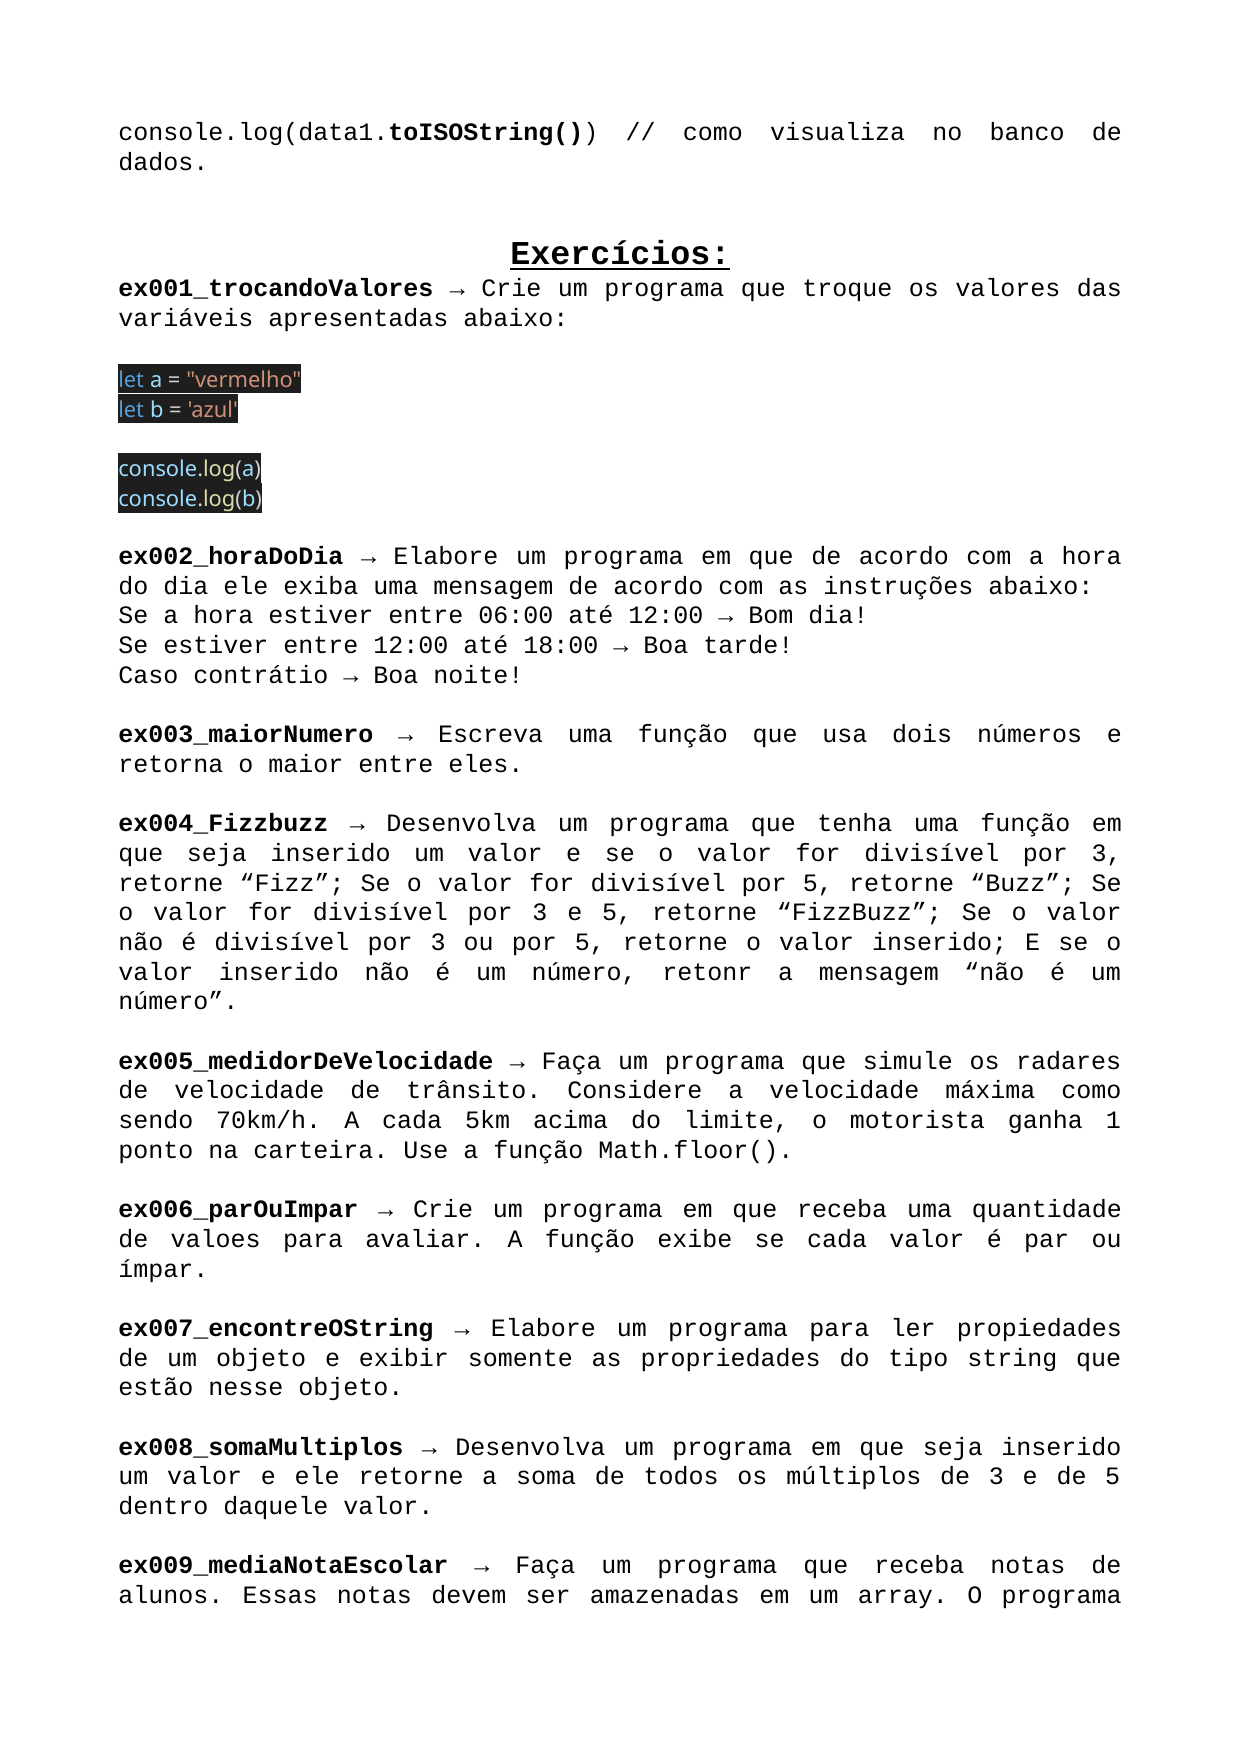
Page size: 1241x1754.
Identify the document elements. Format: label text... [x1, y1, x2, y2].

text ex006_parOuImpar → Crie um programa em que receba uma quantidade de valoes para avaliar. A função exibe se cada valor é par ou ímpar. [118, 1195, 1122, 1284]
text ex001_trocandoValores → Crie um programa que troque os valores das variáveis apresentadas abaixo: [118, 275, 1122, 334]
text Se estiver entre 12:00 até 18:00 → Boa tarde! [118, 631, 1122, 661]
text console.log(b) [118, 483, 1122, 513]
text ex003_maiorNumero → Escreva uma função que usa dois números e retorna o maior entre eles. [118, 720, 1122, 780]
text ex005_medidorDeVelocidade → Faça um programa que simule os radares de velocidade de trânsito. Considere a velocidade máxima como sendo 70km/h. A cada 5km acima do limite, o motorista ganha 1 ponto na carteira. Use a função Math.floor(). [118, 1047, 1122, 1166]
text ex009_mediaNotaEscolar → Faça um programa que receba notas de alunos. Essas notas devem ser amazenadas em um array. O programa [118, 1552, 1122, 1611]
text Exercícios: [118, 237, 1122, 275]
text let b = 'azul' [118, 393, 1122, 423]
text console.log(data1.toISOString()) // como visualiza no banco de dados. [118, 118, 1122, 177]
text let a = "vermelho" [118, 364, 1122, 393]
text Se a hora estiver entre 06:00 até 12:00 → Bom dia! [118, 602, 1122, 631]
text ex007_encontreOString → Elabore um programa para ler propiedades de um objeto e exibir somente as propriedades do tipo string que estão nesse objeto. [118, 1314, 1122, 1403]
text Caso contrátio → Boa noite! [118, 661, 1122, 691]
text console.log(a) [118, 453, 1122, 483]
text ex008_somaMultiplos → Desenvolva um programa em que seja inserido um valor e ele retorne a soma de todos os múltiplos de 3 e de 5 dentro daquele valor. [118, 1433, 1122, 1522]
text ex004_Fizzbuzz → Desenvolva um programa que tenha uma função em que seja inserido um valor e se o valor for divisível por 3, retorne “Fizz”; Se o valor for divisível por 5, retorne “Buzz”; Se o valor for divisível por 3 e 5, retorne “FizzBuzz”; Se o valor não é divisível por 3 ou por 5, retorne o valor inserido; E se o valor inserido não é um número, retonr a mensagem “não é um número”. [118, 809, 1122, 1017]
text ex002_horaDoDia → Elabore um programa em que de acordo com a hora do dia ele exiba uma mensagem de acordo com as instruções abaixo: [118, 542, 1122, 602]
